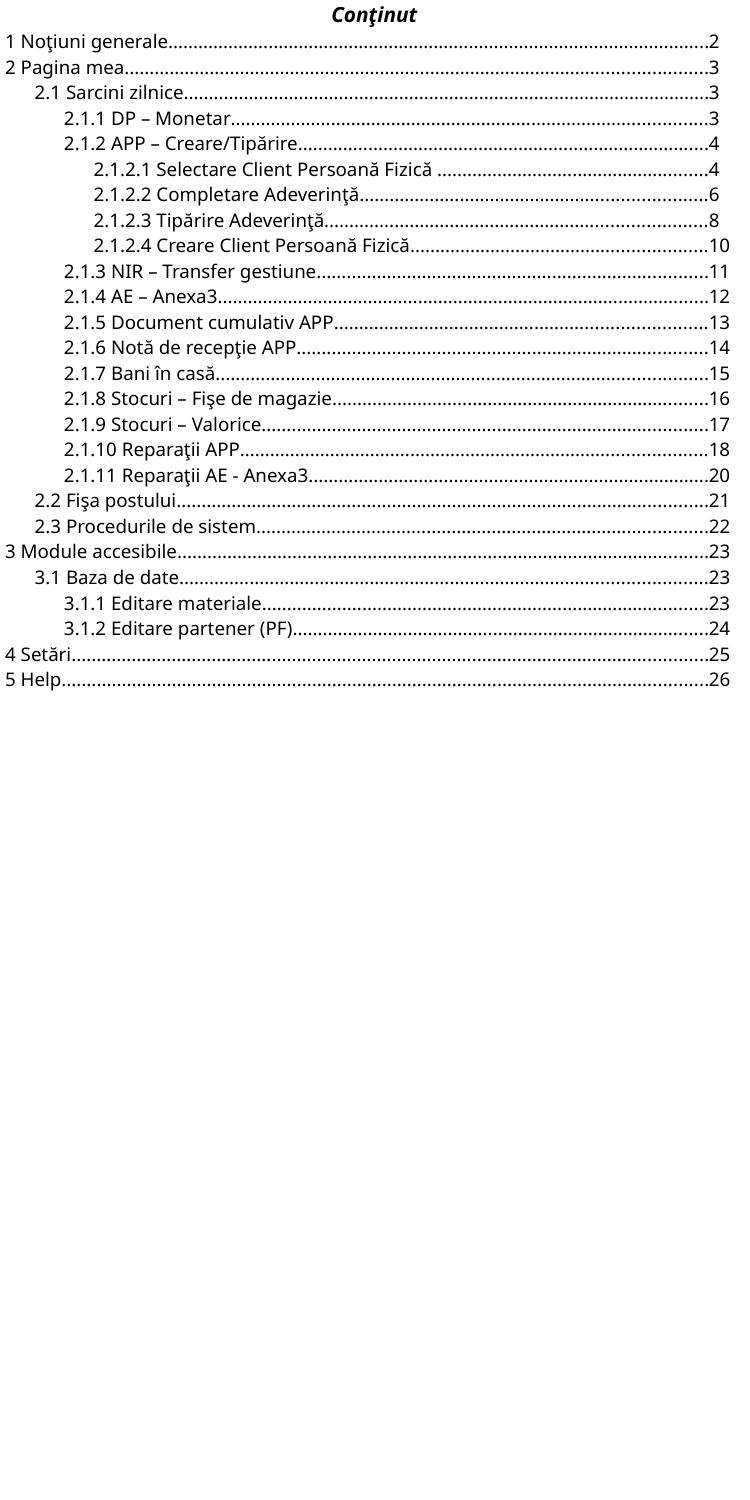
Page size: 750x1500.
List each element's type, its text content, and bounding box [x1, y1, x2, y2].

text 2.1.11 Reparaţii AE - Anexa3 20 [59, 462, 750, 488]
subtitle Conţinut [0, 0, 750, 28]
text 5 Help 26 [0, 666, 750, 692]
text 2.1.4 AE – Anexa3 12 [59, 284, 750, 309]
text 2.1.2 APP – Creare/Tipărire 4 [59, 131, 750, 156]
text 2.1.6 Notă de recepţie APP 14 [59, 335, 750, 360]
text 2.1.2.3 Tipărire Adeverinţă 8 [88, 207, 750, 233]
text 3 Module accesibile 23 [0, 539, 750, 564]
text 2.1.7 Bani în casă 15 [59, 360, 750, 386]
text 1 Noţiuni generale 2 [0, 28, 750, 54]
text 2.1.8 Stocuri – Fişe de magazie 16 [59, 386, 750, 411]
text 2.1.5 Document cumulativ APP 13 [59, 309, 750, 335]
text 4 Setări 25 [0, 641, 750, 666]
text 2.1.2.2 Completare Adeverinţă 6 [88, 182, 750, 207]
text 2.1.3 NIR – Transfer gestiune 11 [59, 258, 750, 284]
text 2.3 Procedurile de sistem 22 [29, 513, 750, 539]
text 2.1.9 Stocuri – Valorice 17 [59, 411, 750, 437]
text 2.1.2.1 Selectare Client Persoană Fizică 4 [88, 156, 750, 182]
text 3.1.1 Editare materiale 23 [59, 590, 750, 615]
text 2.1.2.4 Creare Client Persoană Fizică 10 [88, 233, 750, 258]
text 3.1.2 Editare partener (PF) 24 [59, 615, 750, 641]
text 3.1 Baza de date 23 [29, 564, 750, 590]
text 2 Pagina mea 3 [0, 54, 750, 79]
text 2.2 Fişa postului 21 [29, 488, 750, 513]
text 2.1.10 Reparaţii APP 18 [59, 437, 750, 462]
text 2.1.1 DP – Monetar 3 [59, 105, 750, 131]
text 2.1 Sarcini zilnice 3 [29, 79, 750, 105]
